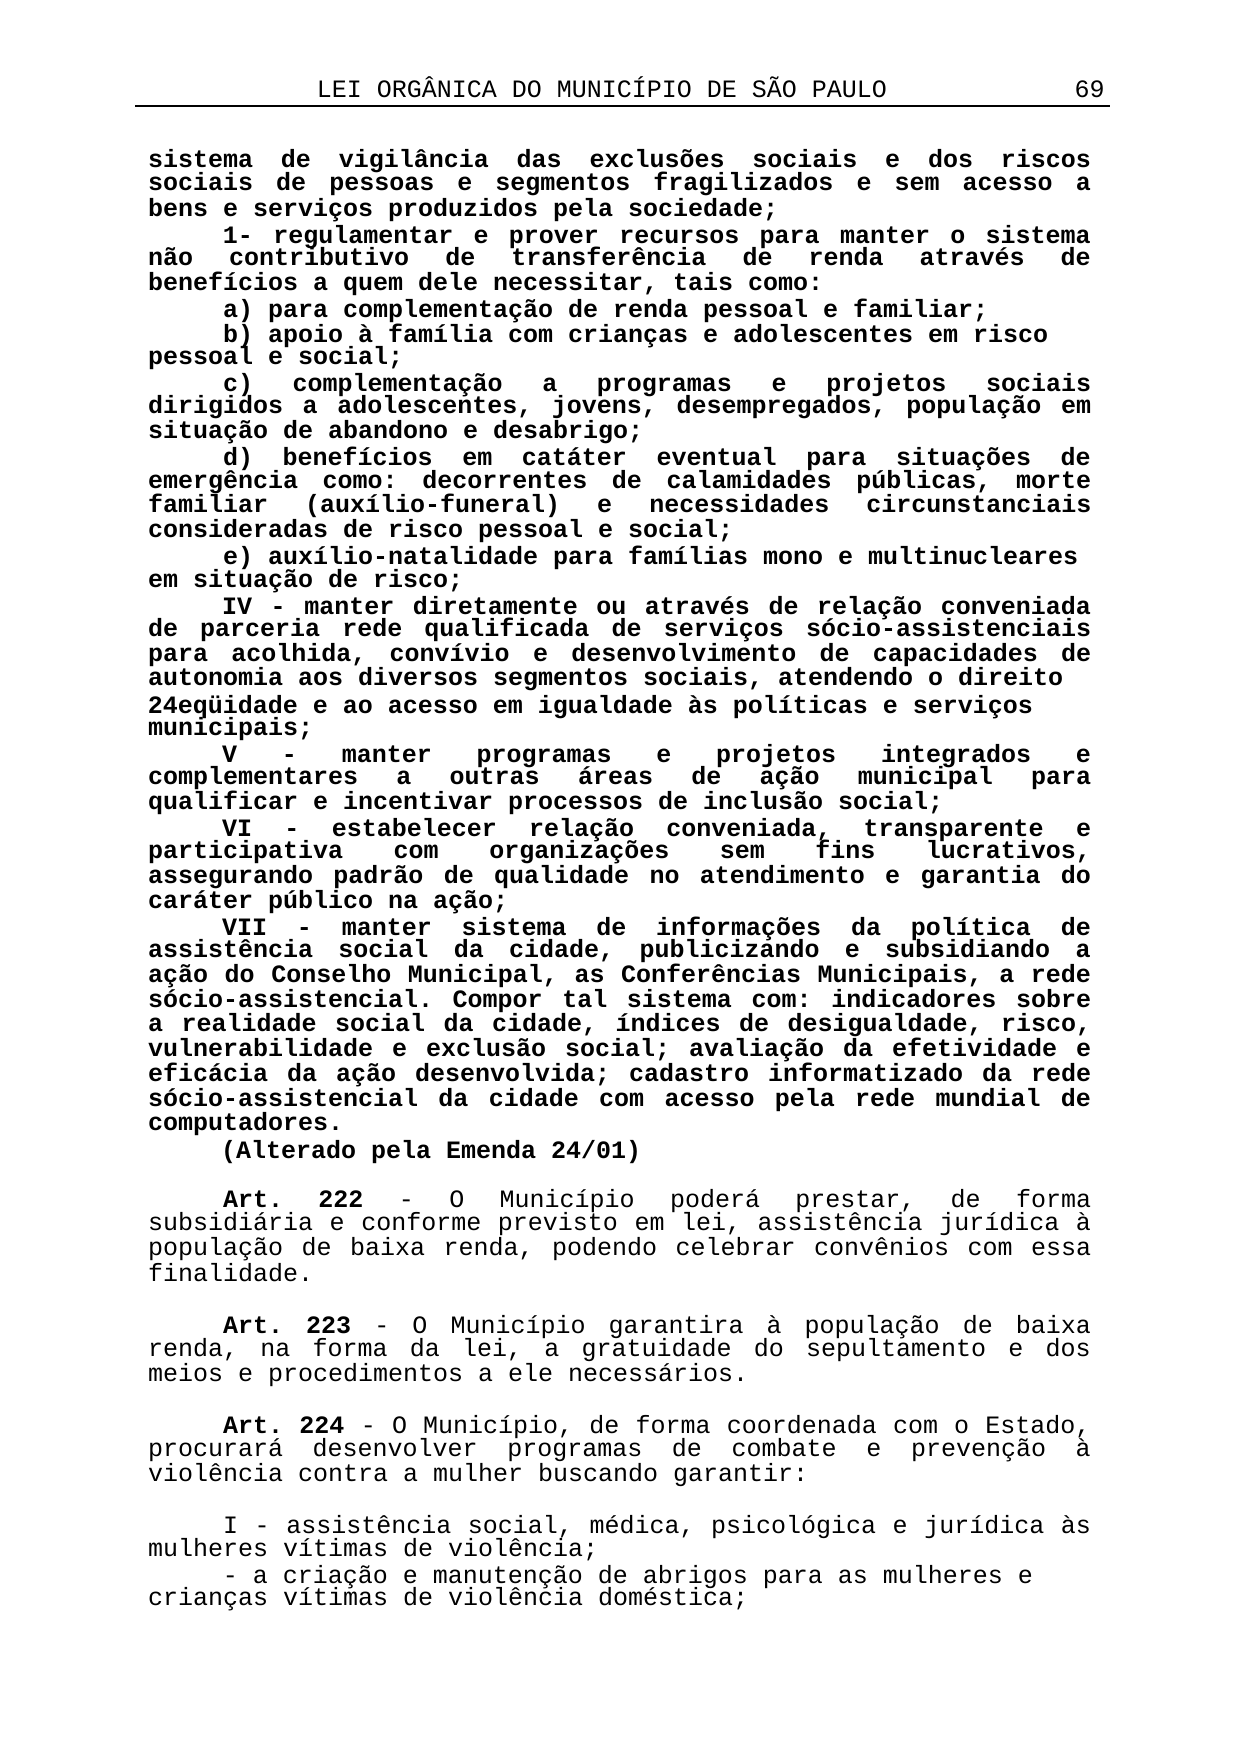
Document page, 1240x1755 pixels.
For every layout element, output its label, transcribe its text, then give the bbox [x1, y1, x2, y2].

text V - manter programas e projetos integrados e complementares a outras áreas de ação municipal para qualificar e incentivar processos de inclusão social; [148, 743, 1091, 817]
text Art. 224 - O Município, de forma coordenada com o Estado, procurará desenvolver programas de combate e prevenção à violência contra a mulher buscando garantir: [148, 1413, 1091, 1489]
text IV - manter diretamente ou através de relação conveniada de parceria rede qualificada de serviços sócio-assistenciais para acolhida, convívio e desenvolvimento de capacidades de autonomia aos diversos segmentos sociais, atendendo o direito [148, 594, 1091, 693]
text VII - manter sistema de informações da política de assistência social da cidade, publicizando e subsidiando a ação do Conselho Municipal, as Conferências Municipais, a rede sócio-assistencial. Compor tal sistema com: indicadores sobre a realidade social da cidade, índices de desigualdade, risco, vulnerabilidade e exclusão social; avaliação da efetividade e eficácia da ação desenvolvida; cadastro informatizado da rede sócio-assistencial da cidade com acesso pela rede mundial de computadores. [148, 916, 1091, 1138]
text Art. 222 - O Município poderá prestar, de forma subsidiária e conforme previsto em lei, assistência jurídica à população de baixa renda, podendo celebrar convênios com essa finalidade. [148, 1187, 1091, 1288]
text a) para complementação de renda pessoal e familiar; [223, 298, 1110, 323]
table_header LEI ORGÂNICA DO MUNICÍPIO DE SÃO PAULO [135, 65, 975, 104]
text Art. 223 - O Município garantira à população de baixa renda, na forma da lei, a gratuidade do sepultamento e dos meios e procedimentos a ele necessários. [148, 1313, 1091, 1389]
text c) complementação a programas e projetos sociais dirigidos a adolescentes, jovens, desempregados, população em situação de abandono e desabrigo; [148, 372, 1091, 446]
text sistema de vigilância das exclusões sociais e dos riscos sociais de pessoas e segmentos fragilizados e sem acesso a bens e serviços produzidos pela sociedade; [148, 148, 1091, 224]
text (Alterado pela Emenda 24/01) [221, 1139, 1110, 1163]
text I - assistência social, médica, psicológica e jurídica às mulheres vítimas de violência; [148, 1513, 1091, 1564]
text e) auxílio-natalidade para famílias mono e multinucleares em situação de risco; [148, 545, 1091, 594]
text VI - estabelecer relação conveniada, transparente e participativa com organizações sem fins lucrativos, assegurando padrão de qualidade no atendimento e garantia do caráter público na ação; [148, 817, 1091, 916]
text d) benefícios em catáter eventual para situações de emergência como: decorrentes de calamidades públicas, morte familiar (auxílio-funeral) e necessidades circunstanciais consideradas de risco pessoal e social; [148, 446, 1091, 545]
table_header 69 [975, 65, 1110, 104]
list - a criação e manutenção de abrigos para as mulheres e crianças vítimas de violência doméstica; [148, 1564, 1091, 1613]
list eqüidade e ao acesso em igualdade às políticas e serviços municipais; [148, 693, 1091, 743]
text b) apoio à família com crianças e adolescentes em risco pessoal e social; [148, 323, 1091, 372]
list - regulamentar e prover recursos para manter o sistema não contributivo de transferência de renda através de benefícios a quem dele necessitar, tais como: [148, 224, 1091, 298]
